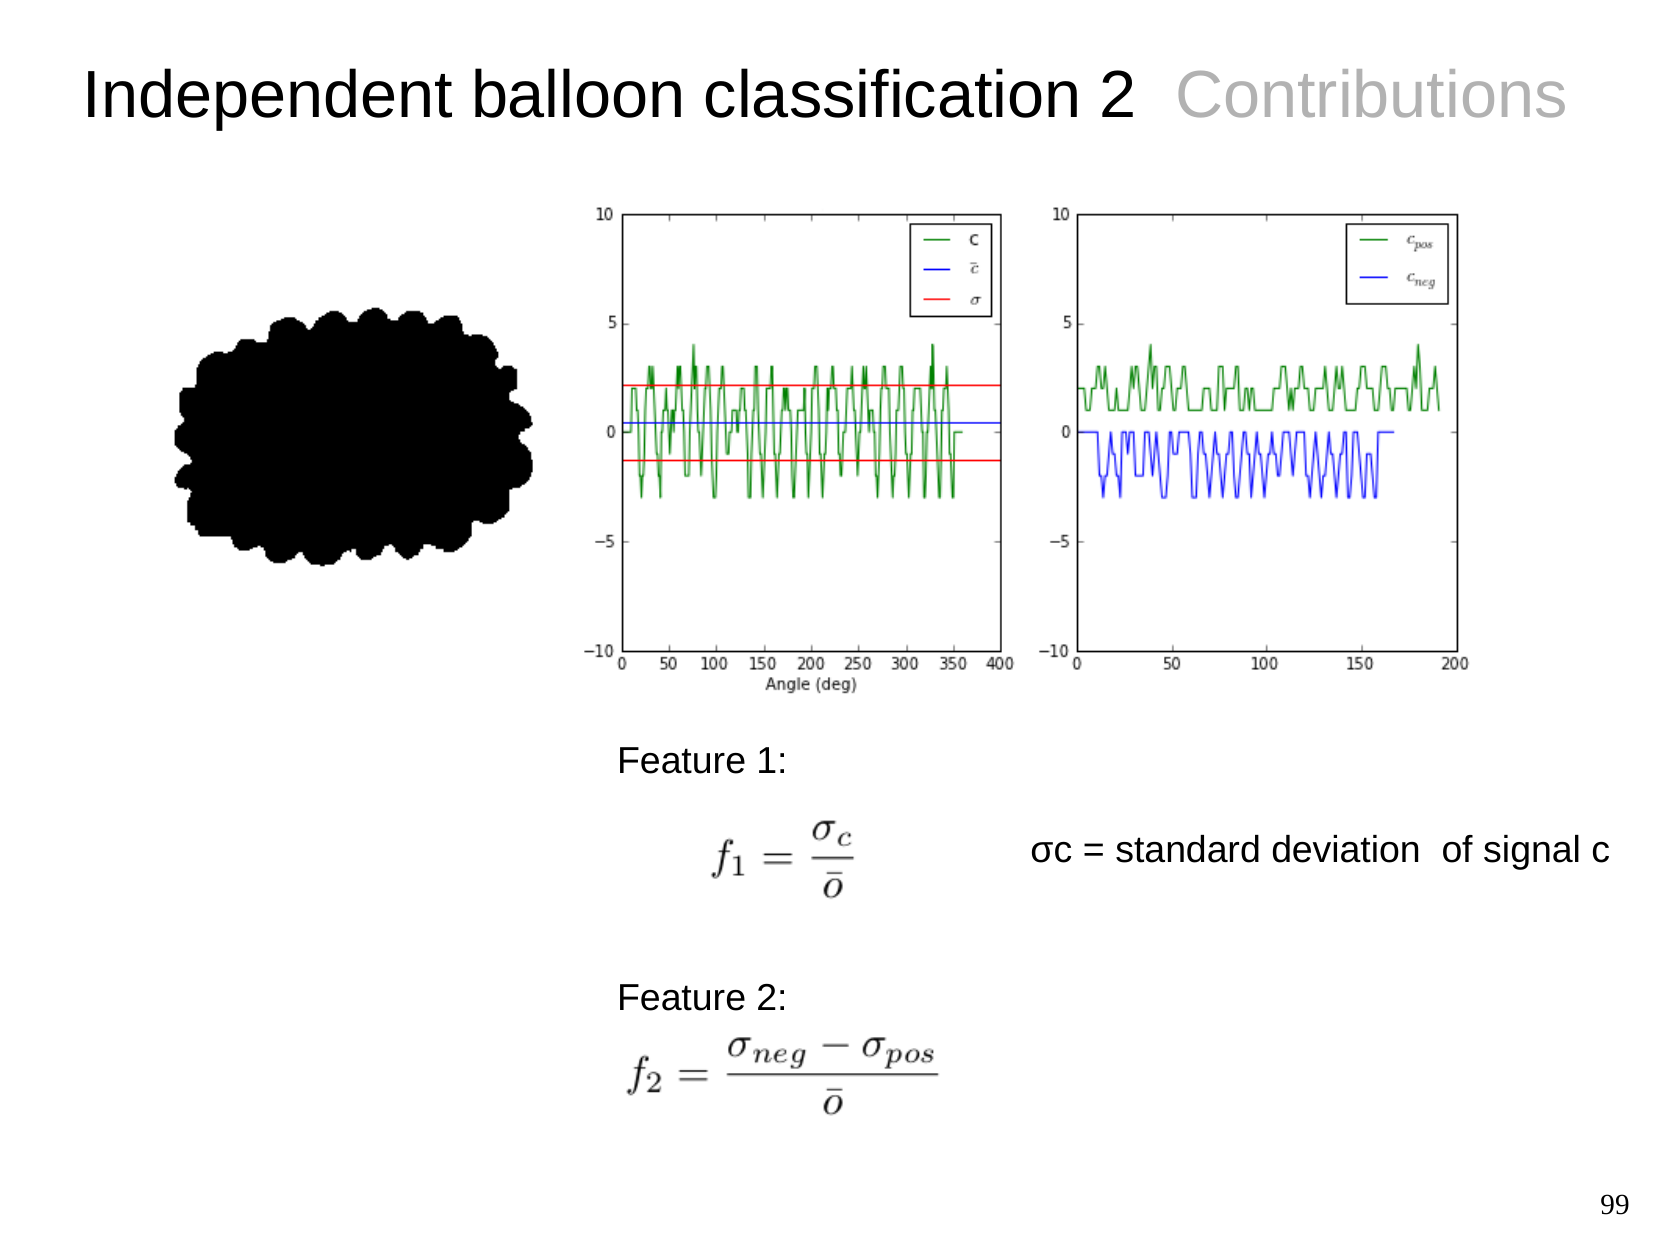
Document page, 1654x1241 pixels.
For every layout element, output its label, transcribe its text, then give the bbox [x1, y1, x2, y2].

title Independent balloon classification 2 [82, 49, 1571, 139]
picture [708, 803, 898, 910]
picture [139, 186, 1471, 698]
text_box Feature 1: [602, 732, 1016, 790]
text_box Feature 2: [602, 968, 1016, 1026]
picture [590, 1003, 957, 1134]
text_box σc = standard deviation of signal c [1015, 820, 1630, 920]
